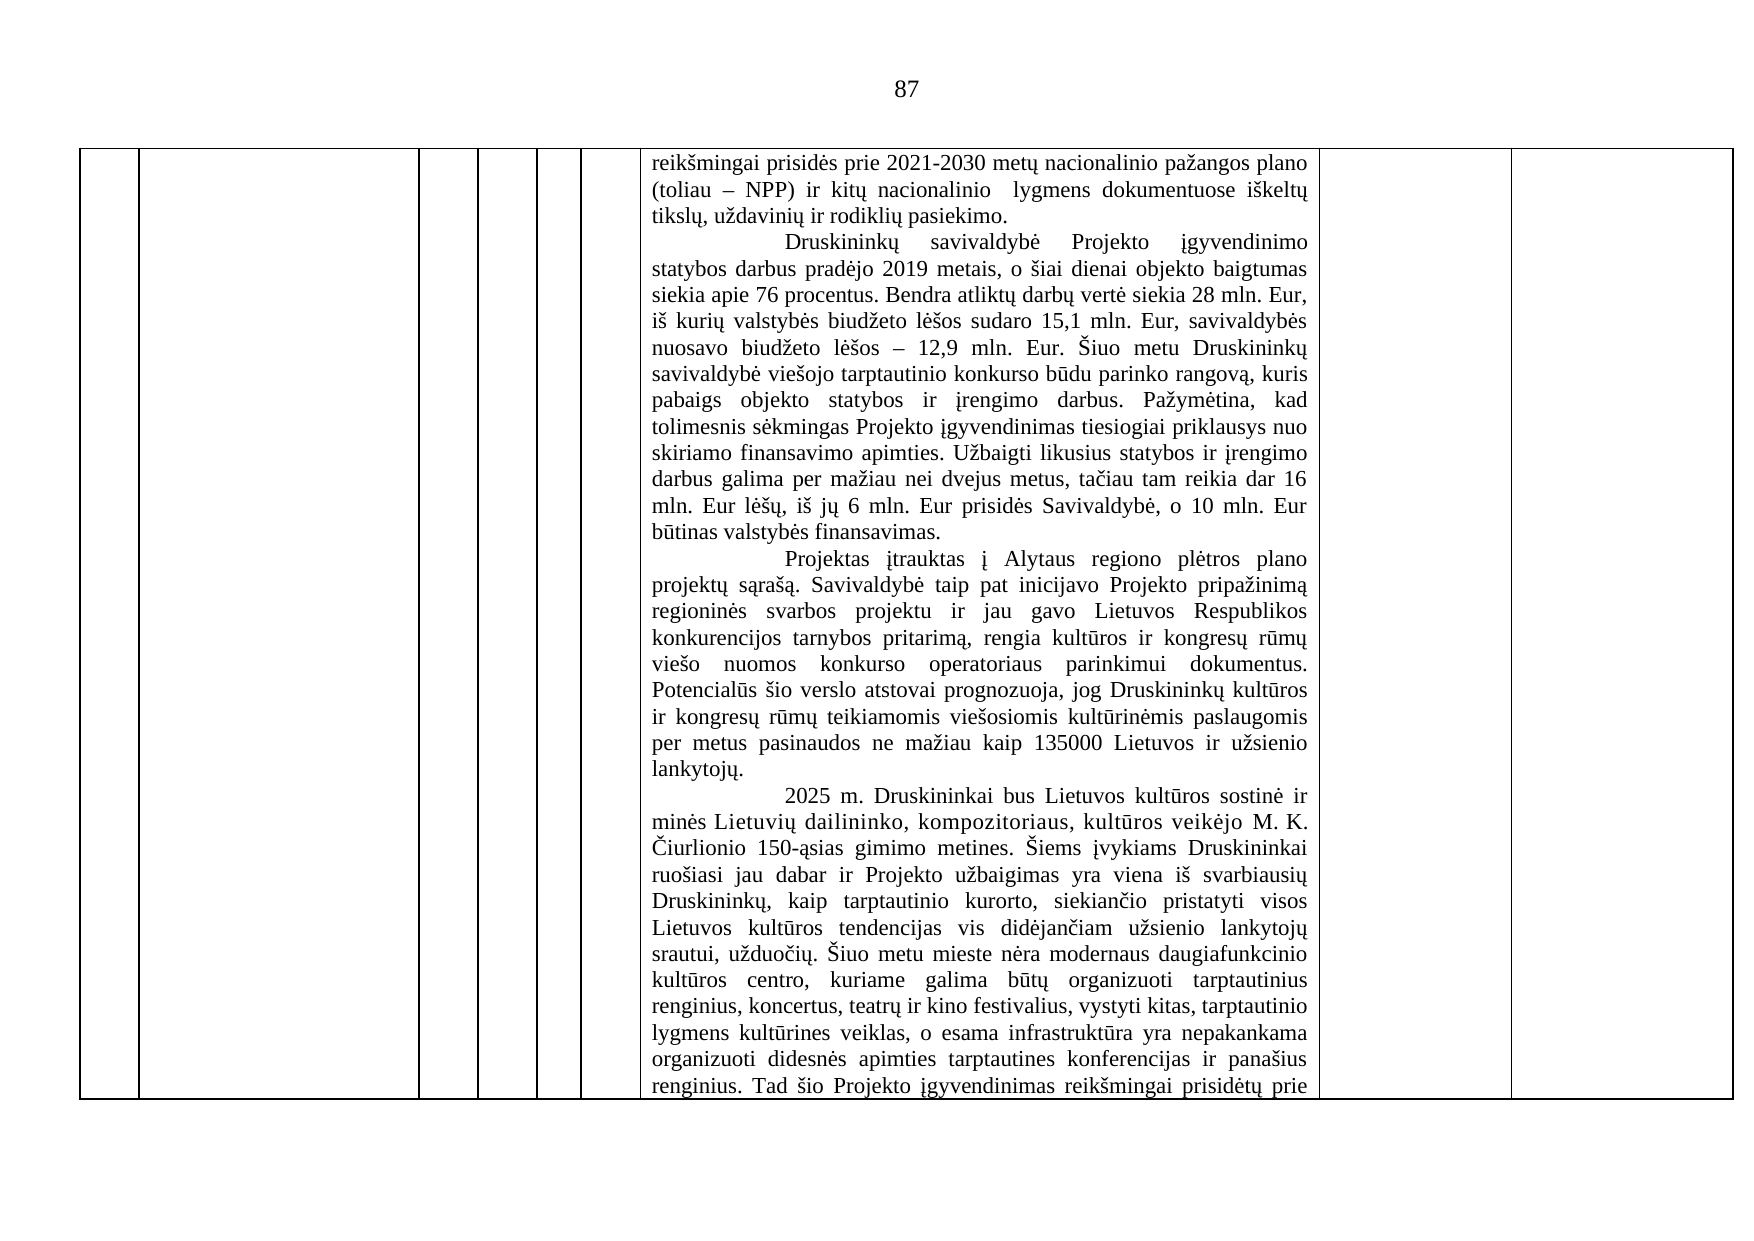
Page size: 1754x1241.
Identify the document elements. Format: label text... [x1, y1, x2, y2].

table_cell [582, 149, 640, 1098]
table_cell [479, 149, 536, 1098]
table_cell [1320, 149, 1511, 1098]
table_cell [81, 149, 138, 1098]
table_cell [538, 149, 580, 1098]
table_cell [140, 149, 418, 1098]
table_cell [420, 149, 477, 1098]
table_cell [1512, 149, 1732, 1098]
table_cell reikšmingai prisidės prie 2021-2030 metų nacionalinio pažangos plano (toliau – NPP) ir kitų nacionalinio lygmens dokumentuose iškeltų tikslų, uždavinių ir rodiklių pasiekimo. Druskininkų savivaldybė Projekto įgyvendinimo statybos darbus pradėjo 2019 metais, o šiai dienai objekto baigtumas siekia apie 76 procentus. Bendra atliktų darbų vertė siekia 28 mln. Eur, iš kurių valstybės biudžeto lėšos sudaro 15,1 mln. Eur, savivaldybės nuosavo biudžeto lėšos – 12,9 mln. Eur. Šiuo metu Druskininkų savivaldybė viešojo tarptautinio konkurso būdu parinko rangovą, kuris pabaigs objekto statybos ir įrengimo darbus. Pažymėtina, kad tolimesnis sėkmingas Projekto įgyvendinimas tiesiogiai priklausys nuo skiriamo finansavimo apimties. Užbaigti likusius statybos ir įrengimo darbus galima per mažiau nei dvejus metus, tačiau tam reikia dar 16 mln. Eur lėšų, iš jų 6 mln. Eur prisidės Savivaldybė, o 10 mln. Eur būtinas valstybės finansavimas. Projektas įtrauktas į Alytaus regiono plėtros plano projektų sąrašą. Savivaldybė taip pat inicijavo Projekto pripažinimą regioninės svarbos projektu ir jau gavo Lietuvos Respublikos konkurencijos tarnybos pritarimą, rengia kultūros ir kongresų rūmų viešo nuomos konkurso operatoriaus parinkimui dokumentus. Potencialūs šio verslo atstovai prognozuoja, jog Druskininkų kultūros ir kongresų rūmų teikiamomis viešosiomis kultūrinėmis paslaugomis per metus pasinaudos ne mažiau kaip 135000 Lietuvos ir užsienio lankytojų. 2025 m. Druskininkai bus Lietuvos kultūros sostinė ir minės Lietuvių dailininko, kompozitoriaus, kultūros veikėjo M. K. Čiurlionio 150-ąsias gimimo metines. Šiems įvykiams Druskininkai ruošiasi jau dabar ir Projekto užbaigimas yra viena iš svarbiausių Druskininkų, kaip tarptautinio kurorto, siekiančio pristatyti visos Lietuvos kultūros tendencijas vis didėjančiam užsienio lankytojų srautui, užduočių. Šiuo metu mieste nėra modernaus daugiafunkcinio kultūros centro, kuriame galima būtų organizuoti tarptautinius renginius, koncertus, teatrų ir kino festivalius, vystyti kitas, tarptautinio lygmens kultūrines veiklas, o esama infrastruktūra yra nepakankama organizuoti didesnės apimties tarptautines konferencijas ir panašius renginius. Tad šio Projekto įgyvendinimas reikšmingai prisidėtų prie [641, 149, 1319, 1098]
